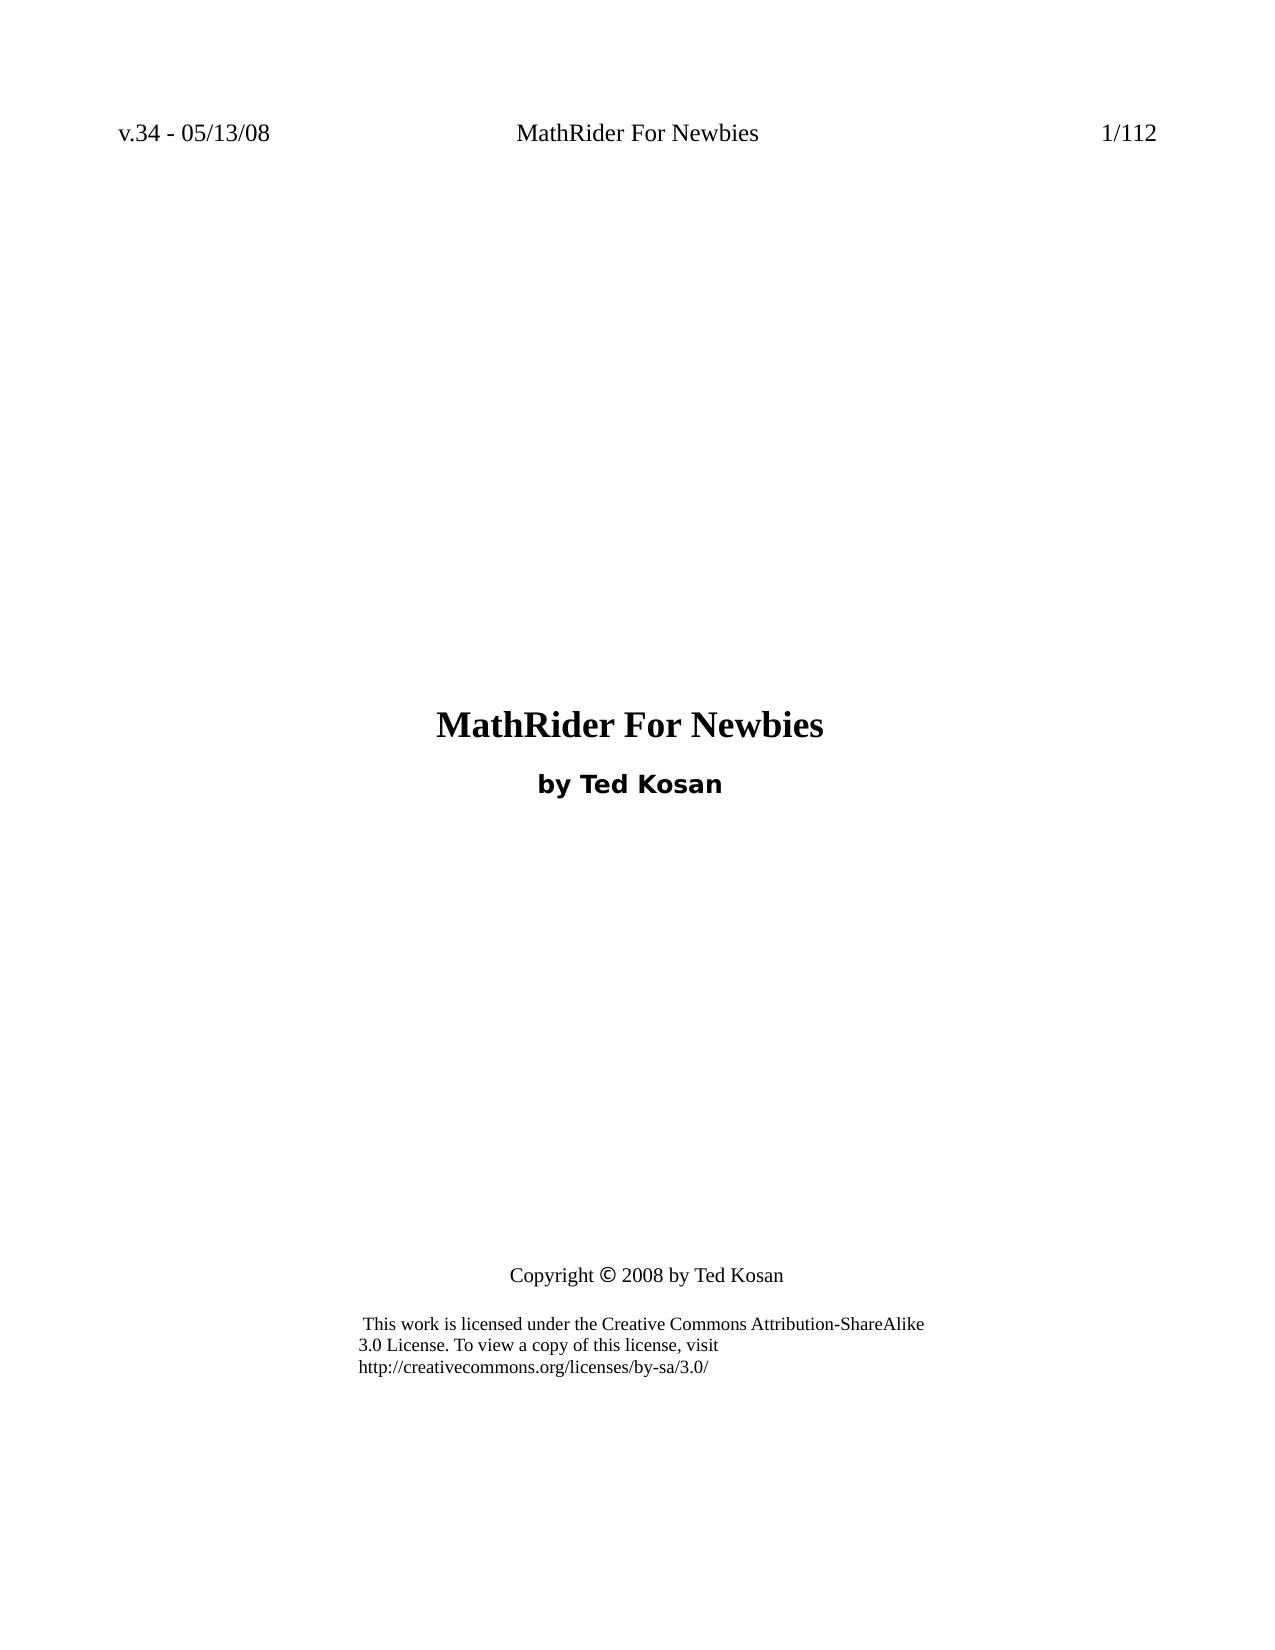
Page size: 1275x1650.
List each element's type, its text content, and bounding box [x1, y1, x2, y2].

text by Ted Kosan [427, 770, 832, 799]
text This work is licensed under the Creative Commons Attribution-ShareAlike 3.0 License. To view a copy of this license, visit http://creativecommons.org/licenses/by-sa/3.0/ [358, 1313, 935, 1377]
text MathRider For Newbies [427, 702, 832, 745]
text Copyright © 2008 by Ted Kosan [358, 1260, 935, 1288]
